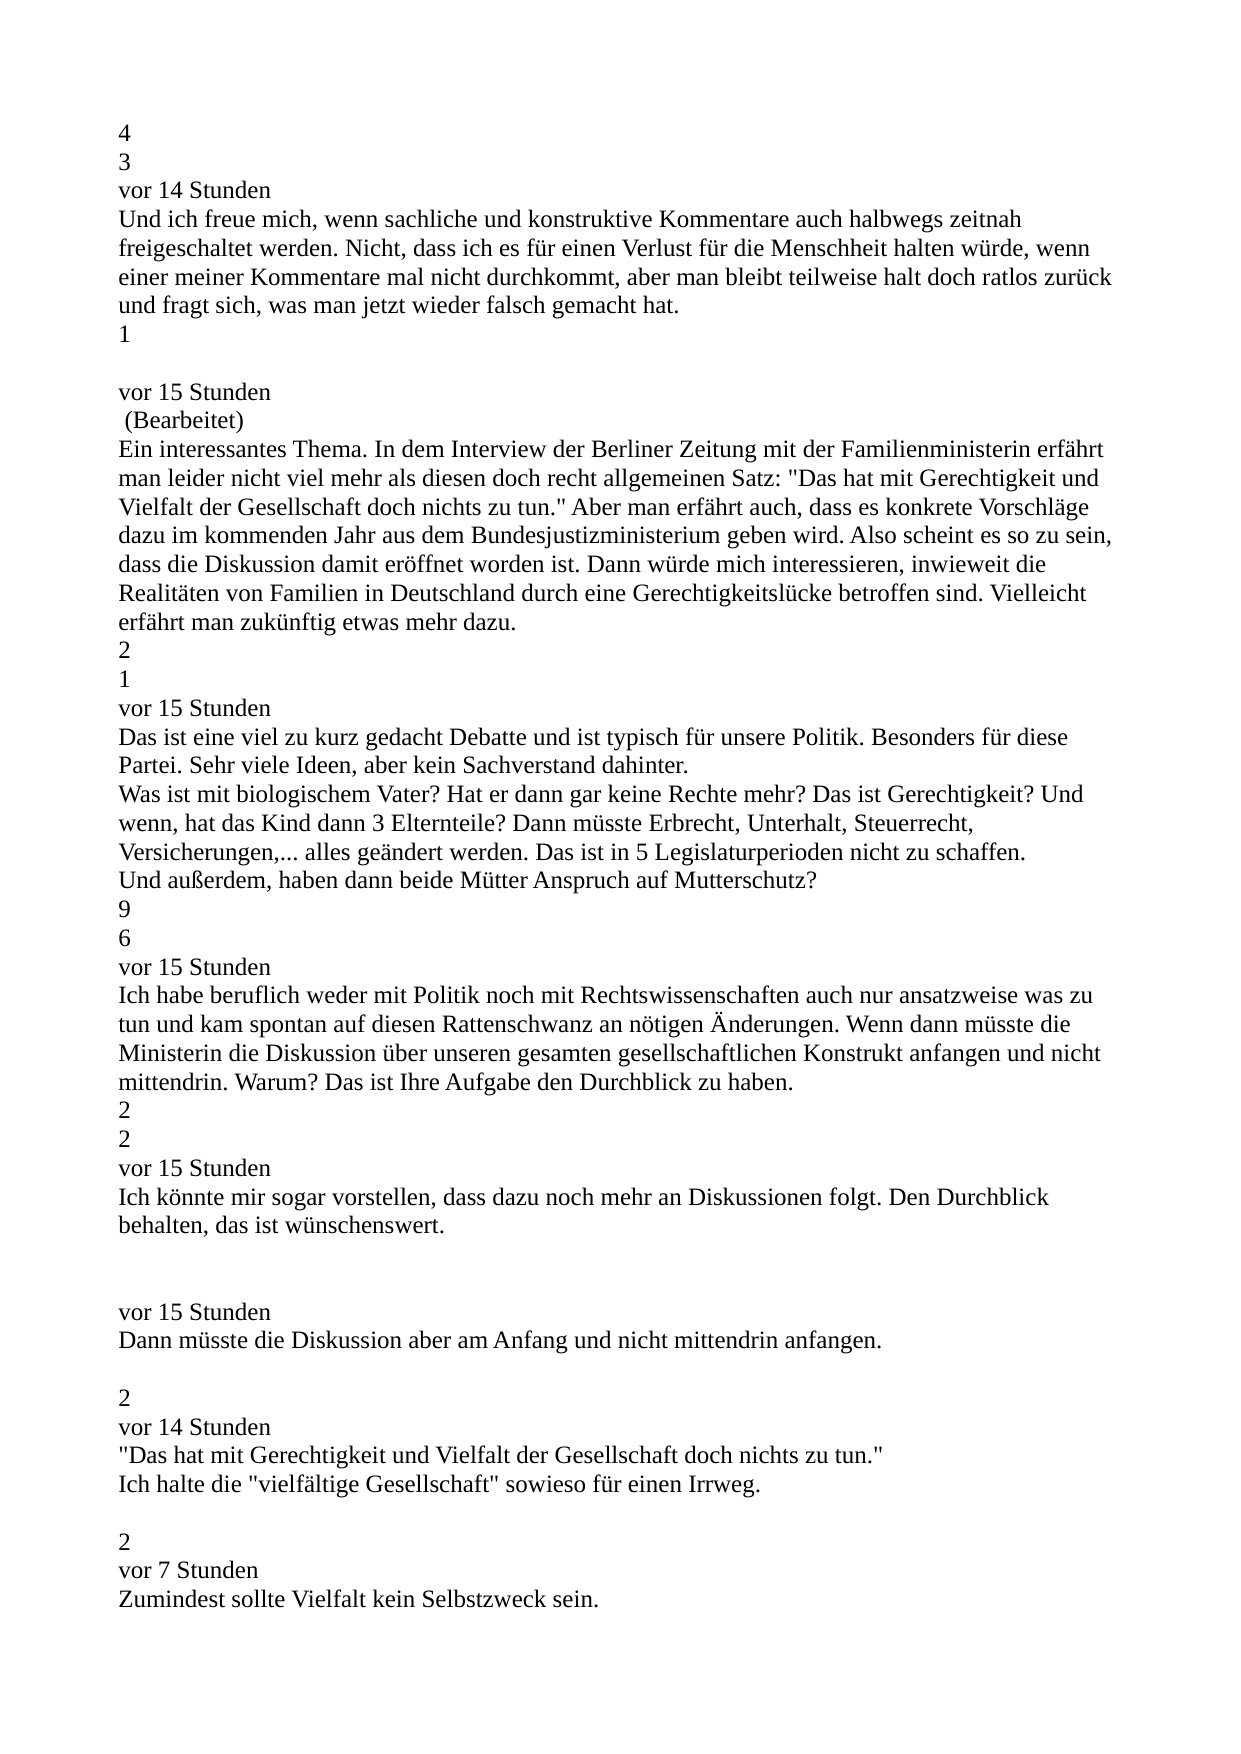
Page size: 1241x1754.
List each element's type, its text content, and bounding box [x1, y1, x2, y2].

text 2 [118, 1124, 1122, 1153]
text Und ich freue mich, wenn sachliche und konstruktive Kommentare auch halbwegs zeitnah freigeschaltet werden. Nicht, dass ich es für einen Verlust für die Menschheit halten würde, wenn einer meiner Kommentare mal nicht durchkommt, aber man bleibt teilweise halt doch ratlos zurück und fragt sich, was man jetzt wieder falsch gemacht hat. [118, 204, 1122, 319]
text 4 [118, 118, 1122, 147]
text Dann müsste die Diskussion aber am Anfang und nicht mittendrin anfangen. [118, 1326, 1122, 1354]
text 2 [118, 1383, 1122, 1412]
text 6 [118, 923, 1122, 952]
text Ich halte die "vielfältige Gesellschaft" sowieso für einen Irrweg. [118, 1469, 1122, 1498]
text Ich könnte mir sogar vorstellen, dass dazu noch mehr an Diskussionen folgt. Den Durchblick behalten, das ist wünschenswert. [118, 1182, 1122, 1239]
text Was ist mit biologischem Vater? Hat er dann gar keine Rechte mehr? Das ist Gerechtigkeit? Und wenn, hat das Kind dann 3 Elternteile? Dann müsste Erbrecht, Unterhalt, Steuerrecht, Versicherungen,... alles geändert werden. Das ist in 5 Legislaturperioden nicht zu schaffen. [118, 779, 1122, 866]
text vor 15 Stunden [118, 693, 1122, 722]
text 2 [118, 1096, 1122, 1124]
text 1 [118, 319, 1122, 348]
text 9 [118, 894, 1122, 923]
text vor 15 Stunden [118, 1153, 1122, 1182]
text vor 7 Stunden [118, 1556, 1122, 1584]
text Und außerdem, haben dann beide Mütter Anspruch auf Mutterschutz? [118, 866, 1122, 894]
text vor 14 Stunden [118, 176, 1122, 204]
text vor 15 Stunden [118, 952, 1122, 981]
text 2 [118, 1527, 1122, 1556]
text vor 14 Stunden [118, 1412, 1122, 1441]
text Zumindest sollte Vielfalt kein Selbstzweck sein. [118, 1584, 1122, 1613]
text "Das hat mit Gerechtigkeit und Vielfalt der Gesellschaft doch nichts zu tun." [118, 1441, 1122, 1469]
text (Bearbeitet) [118, 406, 1122, 434]
text Ein interessantes Thema. In dem Interview der Berliner Zeitung mit der Familienministerin erfährt man leider nicht viel mehr als diesen doch recht allgemeinen Satz: "Das hat mit Gerechtigkeit und Vielfalt der Gesellschaft doch nichts zu tun." Aber man erfährt auch, dass es konkrete Vorschläge dazu im kommenden Jahr aus dem Bundesjustizministerium geben wird. Also scheint es so zu sein, dass die Diskussion damit eröffnet worden ist. Dann würde mich interessieren, inwieweit die Realitäten von Familien in Deutschland durch eine Gerechtigkeitslücke betroffen sind. Vielleicht erfährt man zukünftig etwas mehr dazu. [118, 434, 1122, 636]
text vor 15 Stunden [118, 377, 1122, 406]
text Das ist eine viel zu kurz gedacht Debatte und ist typisch für unsere Politik. Besonders für diese Partei. Sehr viele Ideen, aber kein Sachverstand dahinter. [118, 722, 1122, 779]
text 2 [118, 636, 1122, 664]
text Ich habe beruflich weder mit Politik noch mit Rechtswissenschaften auch nur ansatzweise was zu tun und kam spontan auf diesen Rattenschwanz an nötigen Änderungen. Wenn dann müsste die Ministerin die Diskussion über unseren gesamten gesellschaftlichen Konstrukt anfangen und nicht mittendrin. Warum? Das ist Ihre Aufgabe den Durchblick zu haben. [118, 981, 1122, 1096]
text 1 [118, 664, 1122, 693]
text vor 15 Stunden [118, 1297, 1122, 1326]
text 3 [118, 147, 1122, 176]
